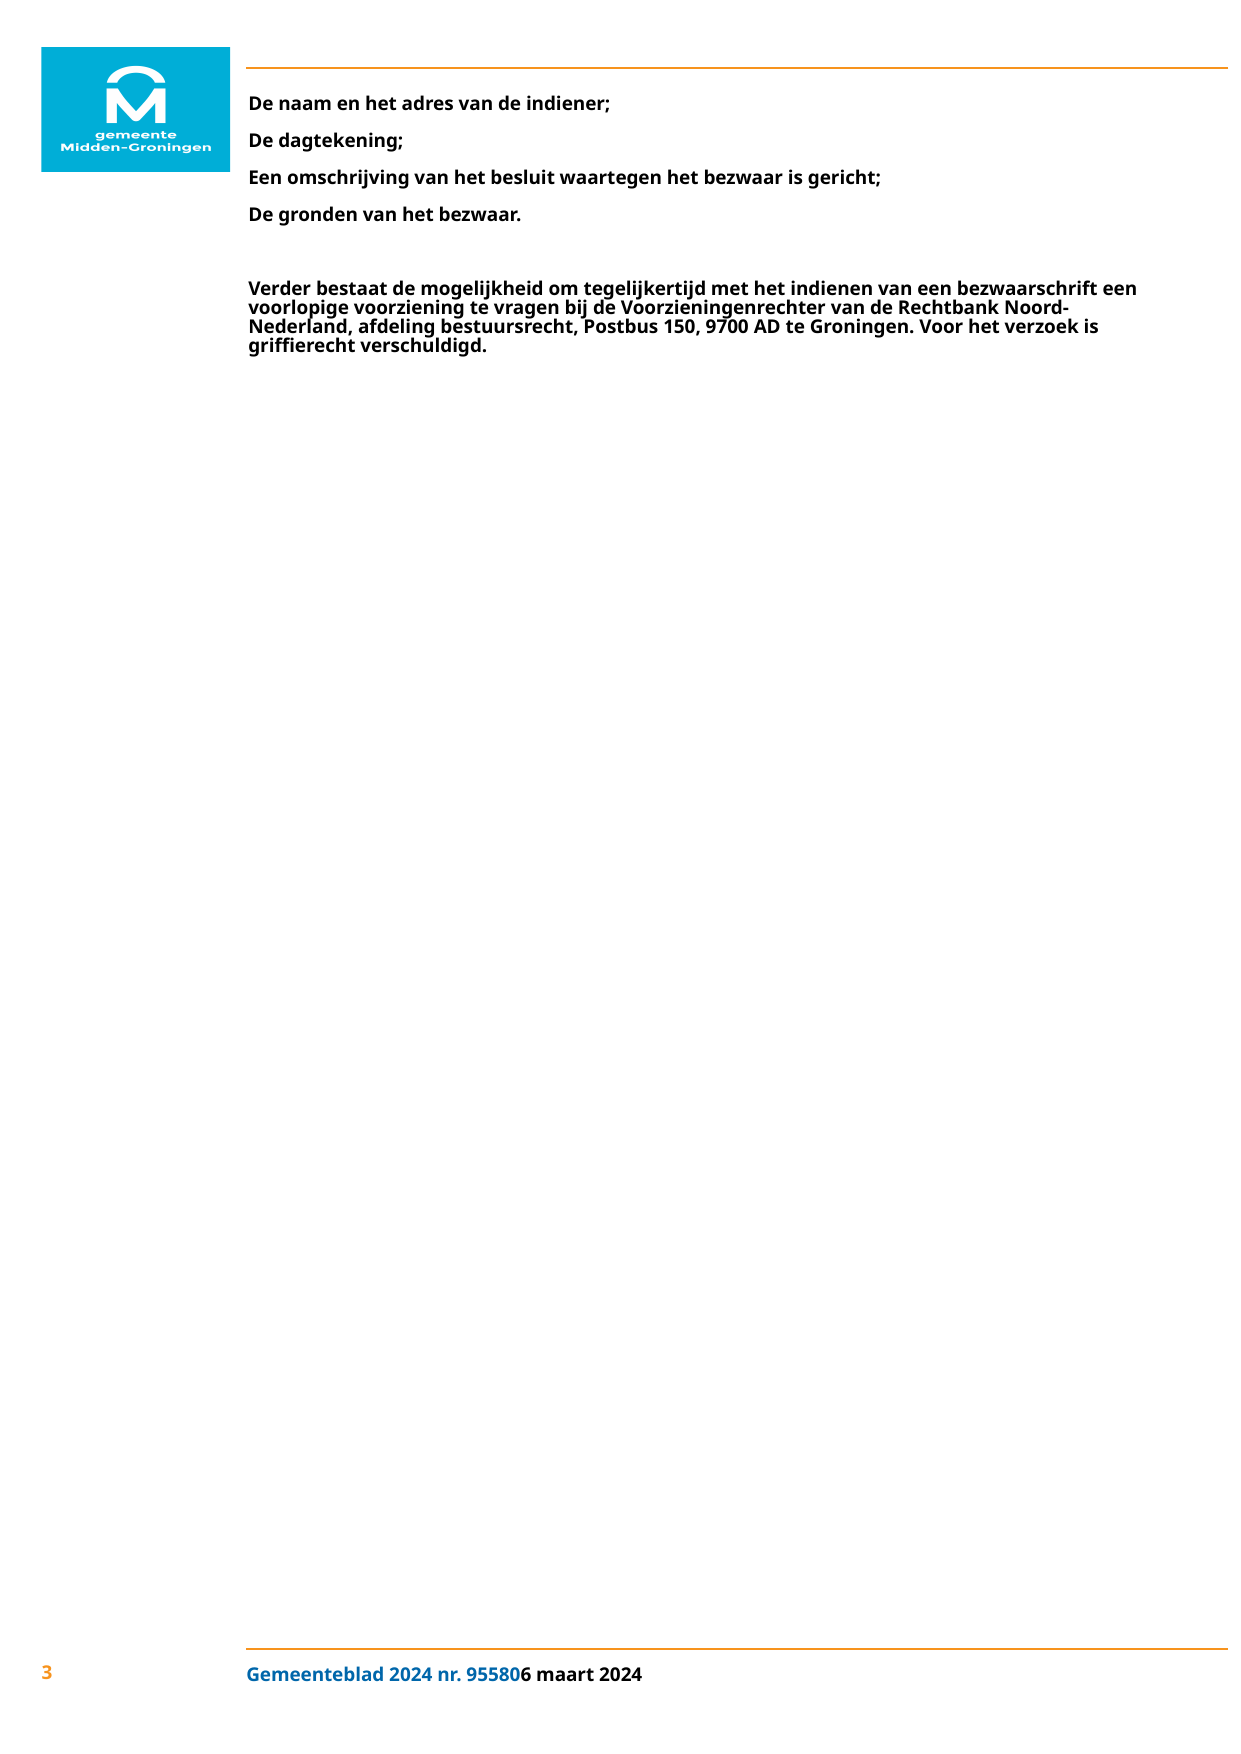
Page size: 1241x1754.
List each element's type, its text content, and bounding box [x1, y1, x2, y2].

picture [108, 66, 164, 82]
picture [107, 89, 165, 122]
text Verder bestaat de mogelijkheid om tegelijkertijd met het indienen van een bezwaarschrift een voorlopige voorziening te vragen bij de Voorzieningenrechter van de Rechtbank Noord-Nederland, afdeling bestuursrecht, Postbus 150, 9700 AD te Groningen. Voor het verzoek is griffierecht verschuldigd. [248, 280, 1152, 357]
text De gronden van het bezwaar. [248, 206, 1152, 225]
picture [184, 146, 190, 153]
text Een omschrijving van het besluit waartegen het bezwaar is gericht; [248, 169, 1152, 188]
text De dagtekening; [248, 132, 1152, 151]
text De naam en het adres van de indiener; [248, 95, 1152, 114]
